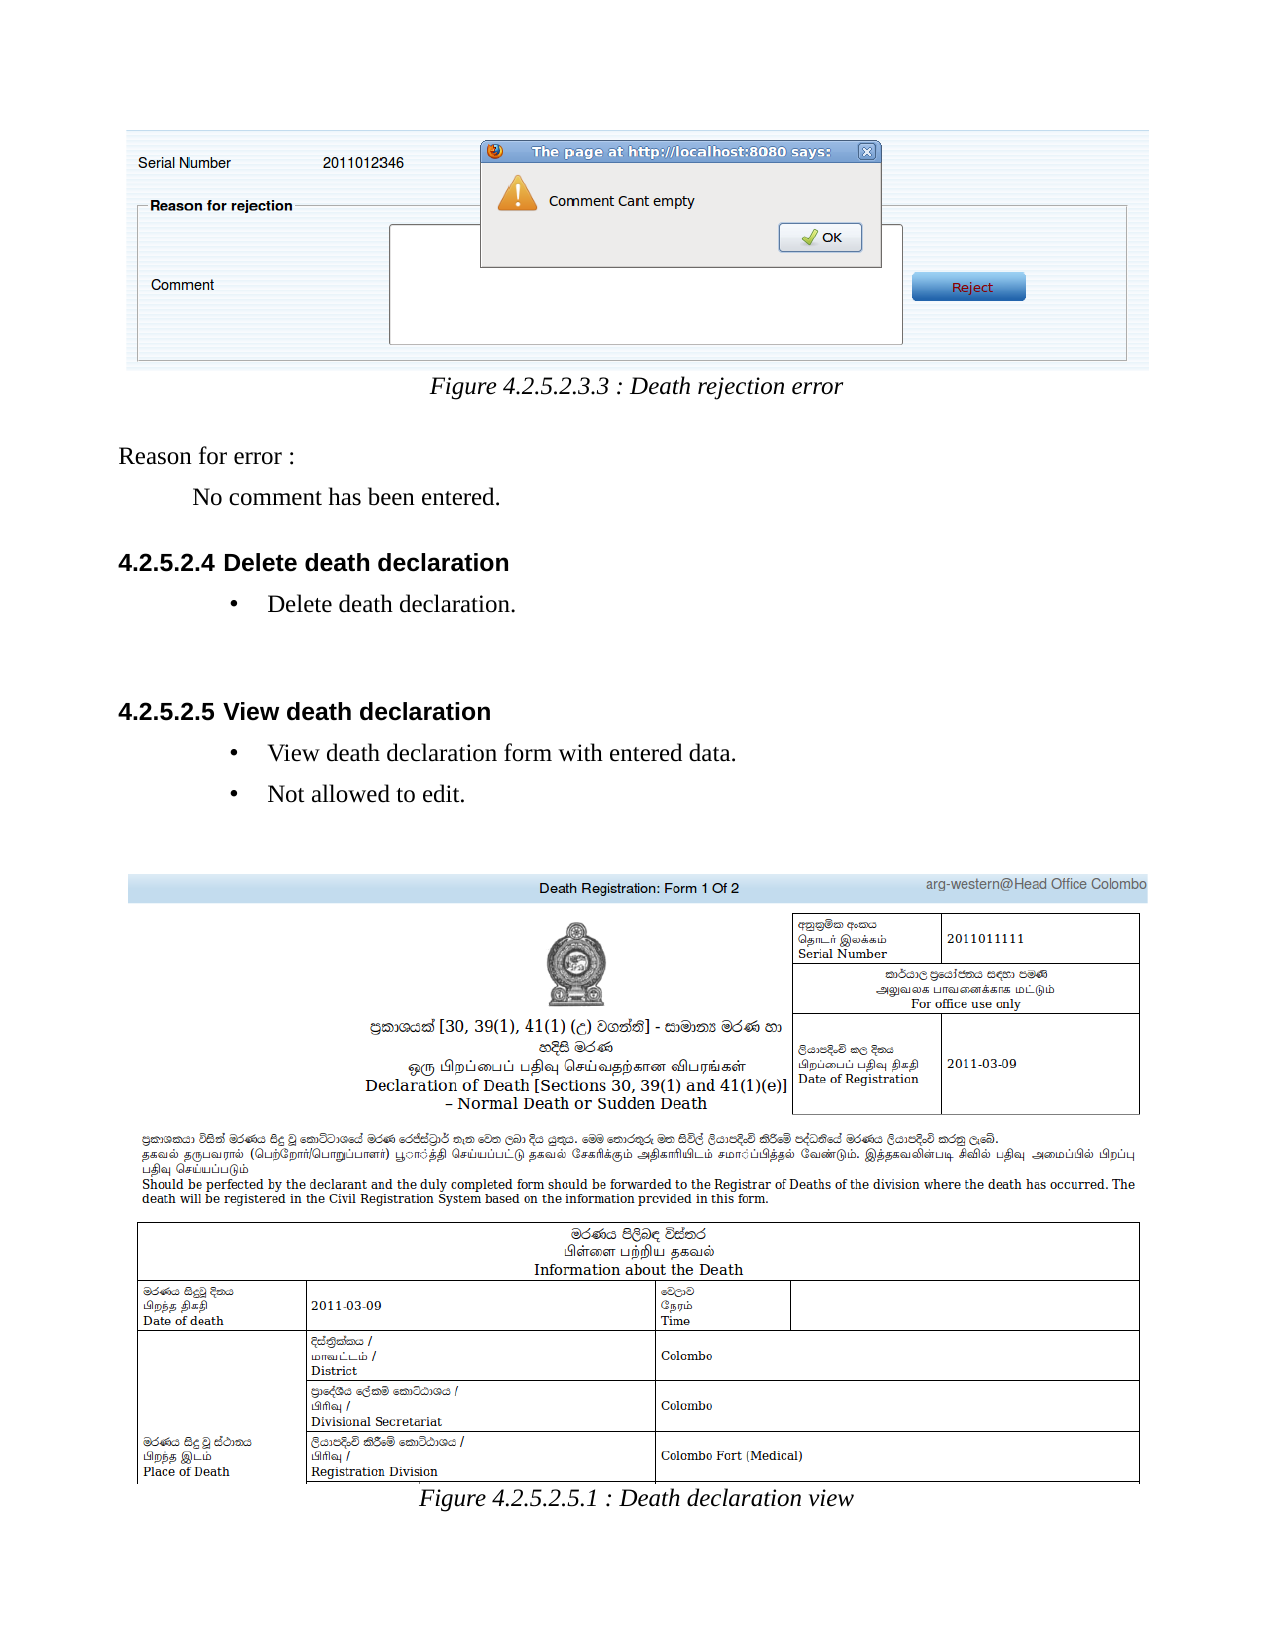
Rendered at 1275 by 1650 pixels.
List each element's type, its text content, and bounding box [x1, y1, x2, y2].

text Figure 4.2.5.2.3.3 : Death rejection error [126, 371, 1149, 399]
text Figure 4.2.5.2.5.1 : Death declaration view [128, 1484, 1147, 1512]
list Delete death declaration. [229, 589, 1157, 618]
text No comment has been entered. [118, 482, 1157, 511]
subtitle View death declaration [118, 697, 1157, 725]
list View death declaration form with entered data. [229, 738, 1157, 767]
subtitle Delete death declaration [118, 548, 1157, 577]
picture [128, 874, 1148, 1484]
text Reason for error : [118, 441, 1157, 469]
picture [126, 130, 1149, 371]
list Not allowed to edit. [229, 779, 1157, 808]
